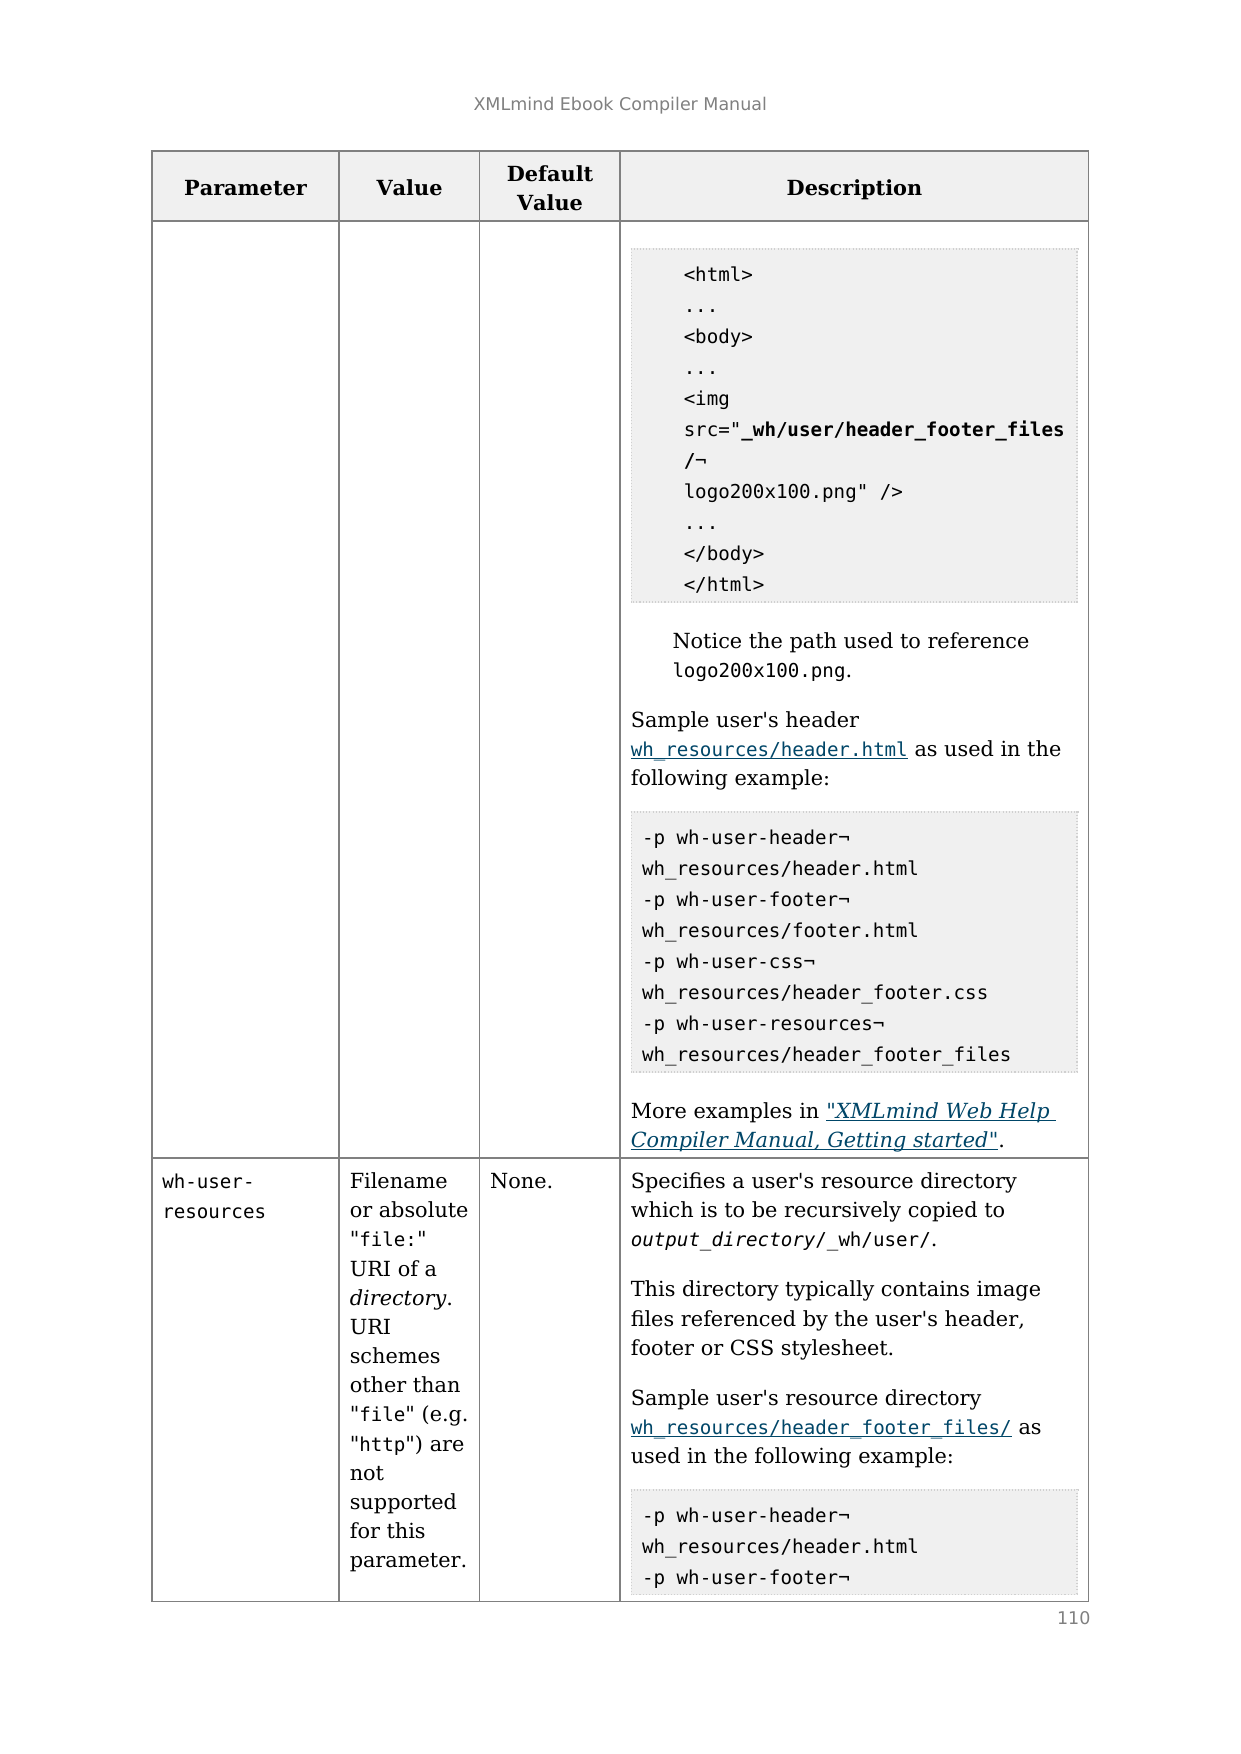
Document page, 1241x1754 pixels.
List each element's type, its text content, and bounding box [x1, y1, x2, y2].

table_cell Filename or absolute "file:" URI of a directory. URI schemes other than "file" (e.g. "http") are not supported for this parameter. [340, 1159, 479, 1601]
table_cell Specifies a user's resource directory which is to be recursively copied to output_directory/_wh/user/. This directory typically contains image files referenced by the user's header, footer or CSS stylesheet. Sample user's resource directory wh_resources/header_footer_files/ as used in the following example: -p wh-user-header¬ wh_resources/header.html -p wh-user-footer¬ [621, 1159, 1088, 1601]
table_cell None. [480, 1159, 619, 1601]
table_header Parameter [153, 152, 338, 220]
table_cell [153, 222, 338, 1157]
table_cell <html> ... <body> ... <img src="_wh/user/header_footer_files/¬ logo200x100.png" /> ... </body> </html> Notice the path used to reference logo200x100.png. Sample user's header wh_resources/header.html as used in the following example: -p wh-user-header¬ wh_resources/header.html -p wh-user-footer¬ wh_resources/footer.html -p wh-user-css¬ wh_resources/header_footer.css -p wh-user-resources¬ wh_resources/header_footer_files More examples in "XMLmind Web Help Compiler Manual, Getting started". [621, 222, 1088, 1157]
table_header Value [340, 152, 479, 220]
picture [861, 1104, 867, 1113]
table_cell [480, 222, 619, 1157]
table_header Default Value [480, 152, 619, 220]
table_cell wh-user-resources [153, 1159, 338, 1601]
picture [961, 1103, 968, 1114]
picture [745, 1135, 750, 1143]
table_header Description [621, 152, 1088, 220]
table_cell [340, 222, 479, 1157]
